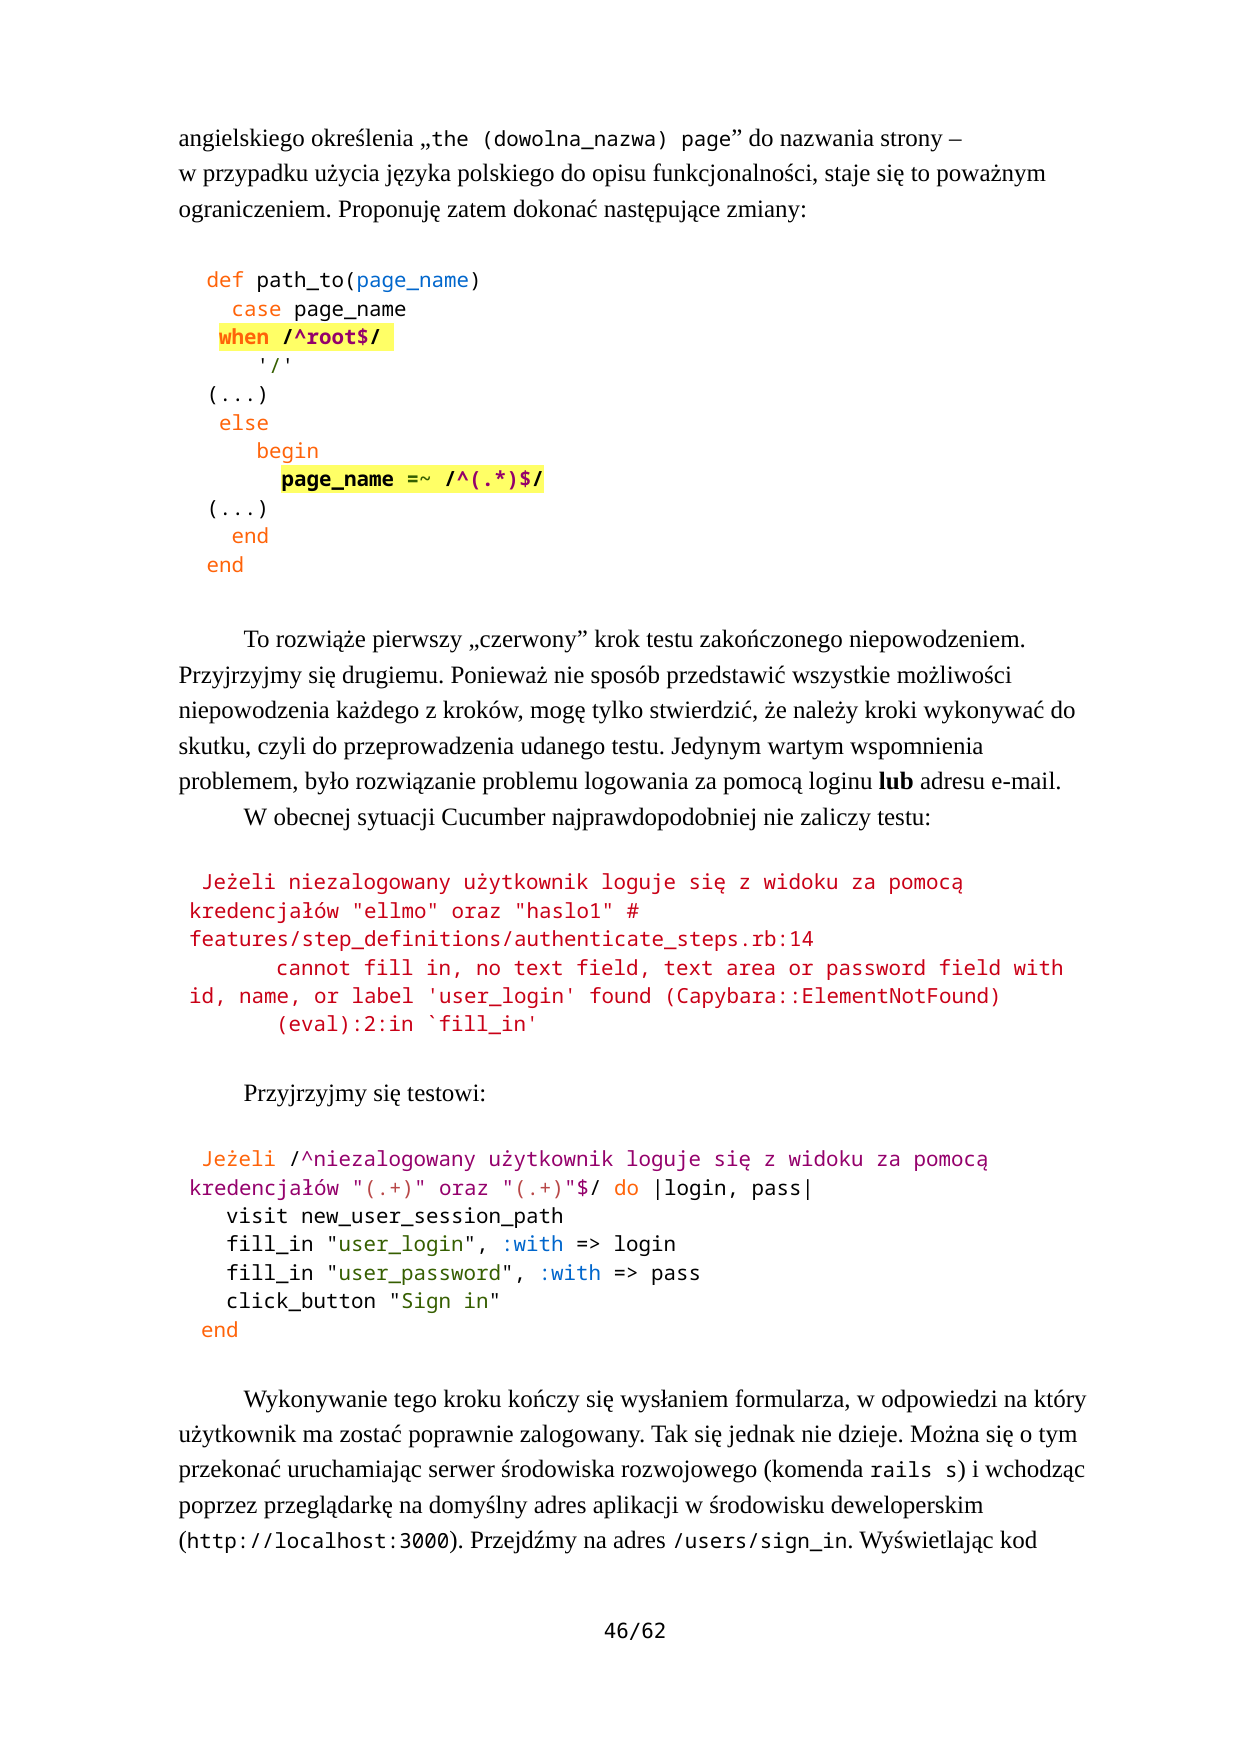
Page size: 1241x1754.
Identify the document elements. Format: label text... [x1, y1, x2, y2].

text angielskiego określenia „the (dowolna_nazwa) page” do nazwania strony – w przypadku użycia języka polskiego do opisu funkcjonalności, staje się to poważnym ograniczeniem. Proponuję zatem dokonać następujące zmiany: [178, 118, 1093, 224]
table_header def path_to(page_name) case page_name when /^root$/ '/' (...) else begin page_name =~ /^(.*)$/ (...) end end [177, 260, 1093, 584]
text To rozwiąże pierwszy „czerwony” krok testu zakończonego niepowodzeniem. Przyjrzyjmy się drugiemu. Ponieważ nie sposób przedstawić wszystkie możliwości niepowodzenia każdego z kroków, mogę tylko stwierdzić, że należy kroki wykonywać do skutku, czyli do przeprowadzenia udanego testu. Jedynym wartym wspomnienia problemem, było rozwiązanie problemu logowania za pomocą loginu lub adresu e‑mail. [178, 619, 1093, 797]
text W obecnej sytuacji Cucumber najprawdopodobniej nie zaliczy testu: [178, 797, 1093, 832]
table_header Jeżeli /^niezalogowany użytkownik loguje się z widoku za pomocą kredencjałów "(.+)" oraz "(.+)"$/ do |login, pass| visit new_user_session_path fill_in "user_login", :with => login fill_in "user_password", :with => pass click_button "Sign in" end [177, 1144, 1093, 1343]
table_header Jeżeli niezalogowany użytkownik loguje się z widoku za pomocą kredencjałów "ellmo" oraz "haslo1" # features/step_definitions/authenticate_steps.rb:14 cannot fill in, no text field, text area or password field with id, name, or label 'user_login' found (Capybara::ElementNotFound) (eval):2:in `fill_in' [177, 868, 1093, 1038]
text Przyjrzyjmy się testowi: [178, 1073, 1093, 1109]
text Wykonywanie tego kroku kończy się wysłaniem formularza, w odpowiedzi na który użytkownik ma zostać poprawnie zalogowany. Tak się jednak nie dzieje. Można się o tym przekonać uruchamiając serwer środowiska rozwojowego (komenda rails s) i wchodząc poprzez przeglądarkę na domyślny adres aplikacji w środowisku deweloperskim (http://localhost:3000). Przejdźmy na adres /users/sign_in. Wyświetlając kod [178, 1379, 1093, 1556]
